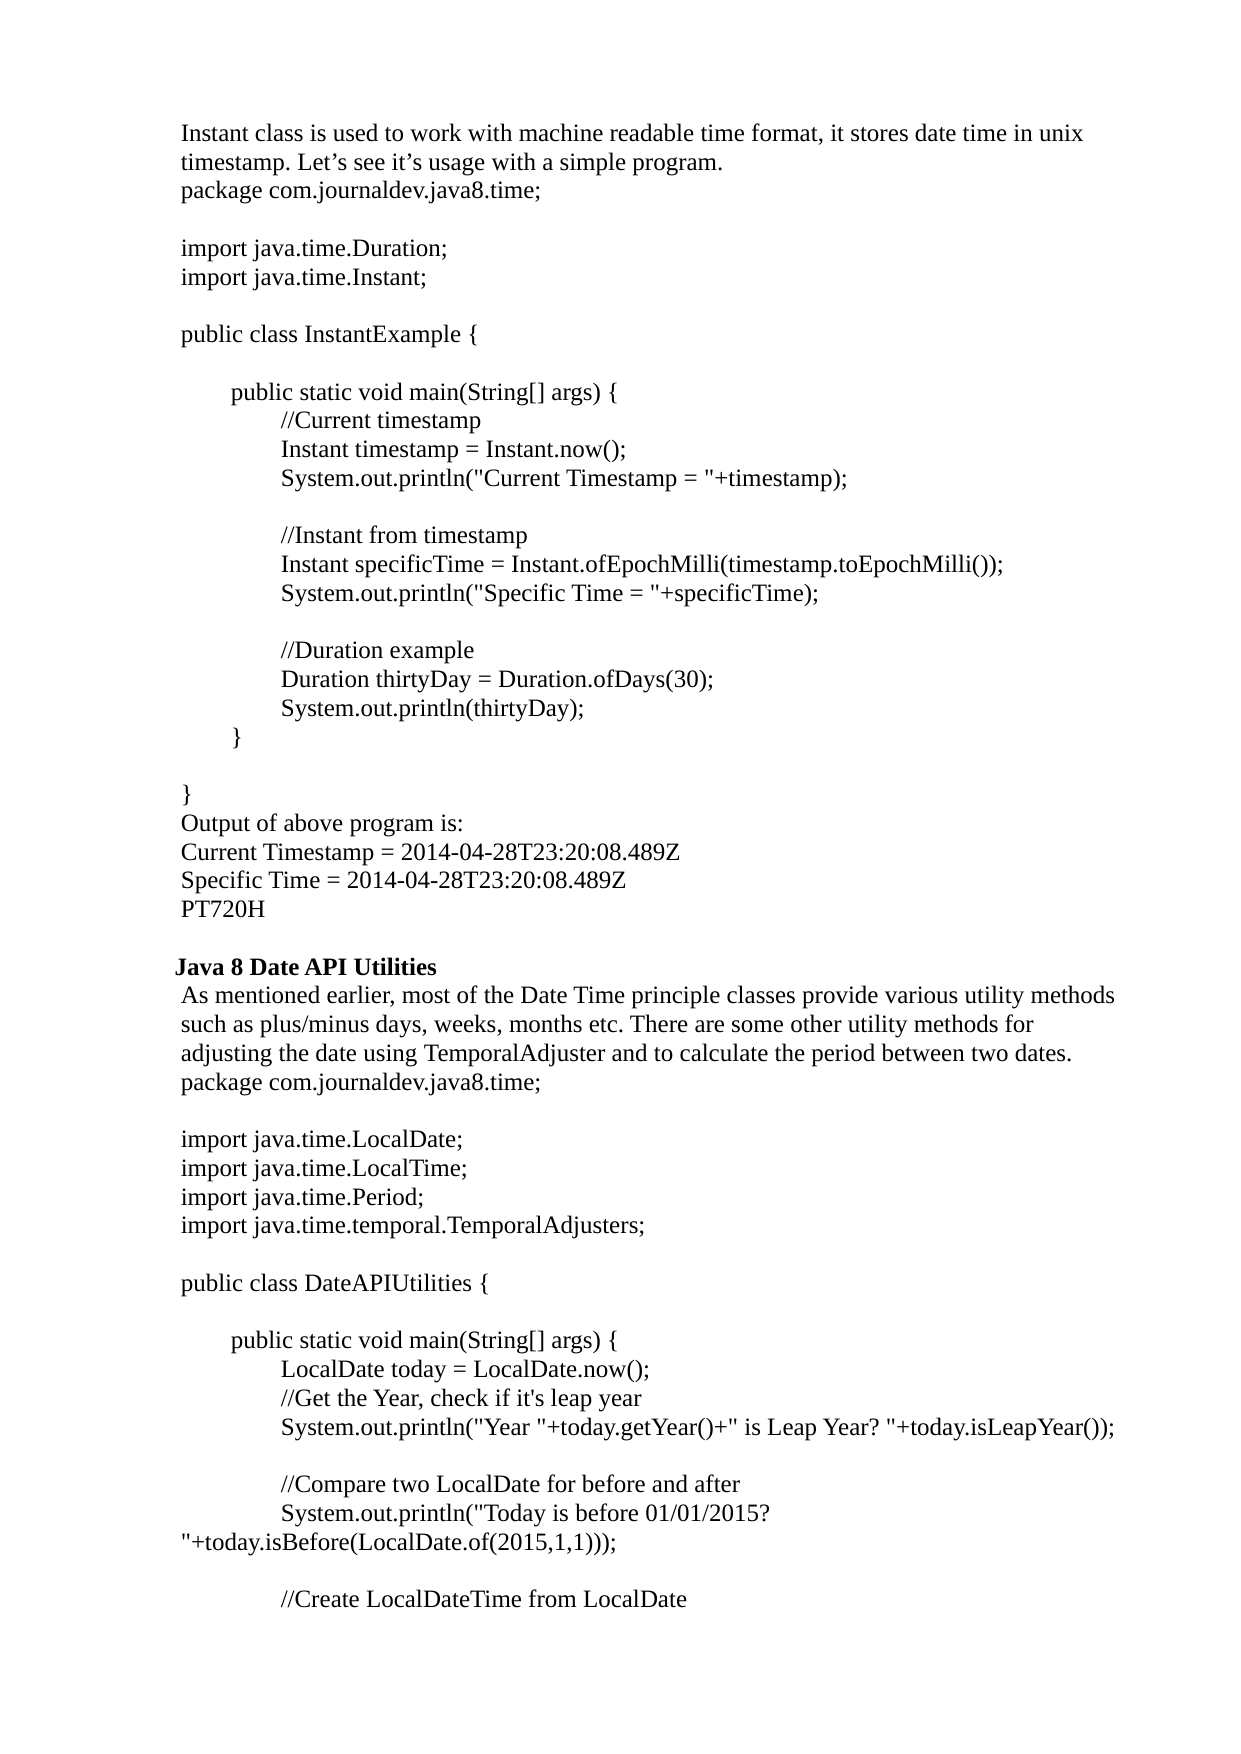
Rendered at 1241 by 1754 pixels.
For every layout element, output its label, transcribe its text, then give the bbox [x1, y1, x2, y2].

list As mentioned earlier, most of the Date Time principle classes provide various utility methods such as plus/minus days, weeks, months etc. There are some other utility methods for adjusting the date using TemporalAdjuster and to calculate the period between two dates. [118, 981, 1122, 1067]
list //Instant from timestamp [118, 521, 1122, 549]
list import java.time.Instant; [118, 262, 1122, 291]
list Specific Time = 2014-04-28T23:20:08.489Z [118, 866, 1122, 894]
list import java.time.Period; [118, 1182, 1122, 1211]
list public class InstantExample { [118, 319, 1122, 348]
list package com.journaldev.java8.time; [118, 1067, 1122, 1096]
list //Compare two LocalDate for before and after [118, 1469, 1122, 1498]
list Instant class is used to work with machine readable time format, it stores date time in unix timestamp. Let’s see it’s usage with a simple program. [118, 118, 1122, 176]
list public static void main(String[] args) { [118, 377, 1122, 406]
list import java.time.LocalTime; [118, 1153, 1122, 1182]
text Java 8 Date API Utilities [118, 952, 1122, 981]
list Instant specificTime = Instant.ofEpochMilli(timestamp.toEpochMilli()); [118, 549, 1122, 578]
list //Duration example [118, 636, 1122, 664]
list Output of above program is: [118, 808, 1122, 837]
list import java.time.temporal.TemporalAdjusters; [118, 1211, 1122, 1239]
list //Current timestamp [118, 406, 1122, 434]
list } [118, 722, 1122, 751]
list Instant timestamp = Instant.now(); [118, 434, 1122, 463]
list System.out.println("Specific Time = "+specificTime); [118, 578, 1122, 607]
list System.out.println("Year "+today.getYear()+" is Leap Year? "+today.isLeapYear()); [118, 1412, 1122, 1441]
list import java.time.LocalDate; [118, 1124, 1122, 1153]
list LocalDate today = LocalDate.now(); [118, 1354, 1122, 1383]
list package com.journaldev.java8.time; [118, 176, 1122, 204]
list Current Timestamp = 2014-04-28T23:20:08.489Z [118, 837, 1122, 866]
list //Create LocalDateTime from LocalDate [118, 1584, 1122, 1613]
list //Get the Year, check if it's leap year [118, 1383, 1122, 1412]
list public class DateAPIUtilities { [118, 1268, 1122, 1297]
list } [118, 779, 1122, 808]
list System.out.println(thirtyDay); [118, 693, 1122, 722]
list public static void main(String[] args) { [118, 1326, 1122, 1354]
list PT720H [118, 894, 1122, 923]
list Duration thirtyDay = Duration.ofDays(30); [118, 664, 1122, 693]
list import java.time.Duration; [118, 233, 1122, 262]
list System.out.println("Today is before 01/01/2015? "+today.isBefore(LocalDate.of(2015,1,1))); [118, 1498, 1122, 1556]
list System.out.println("Current Timestamp = "+timestamp); [118, 463, 1122, 492]
